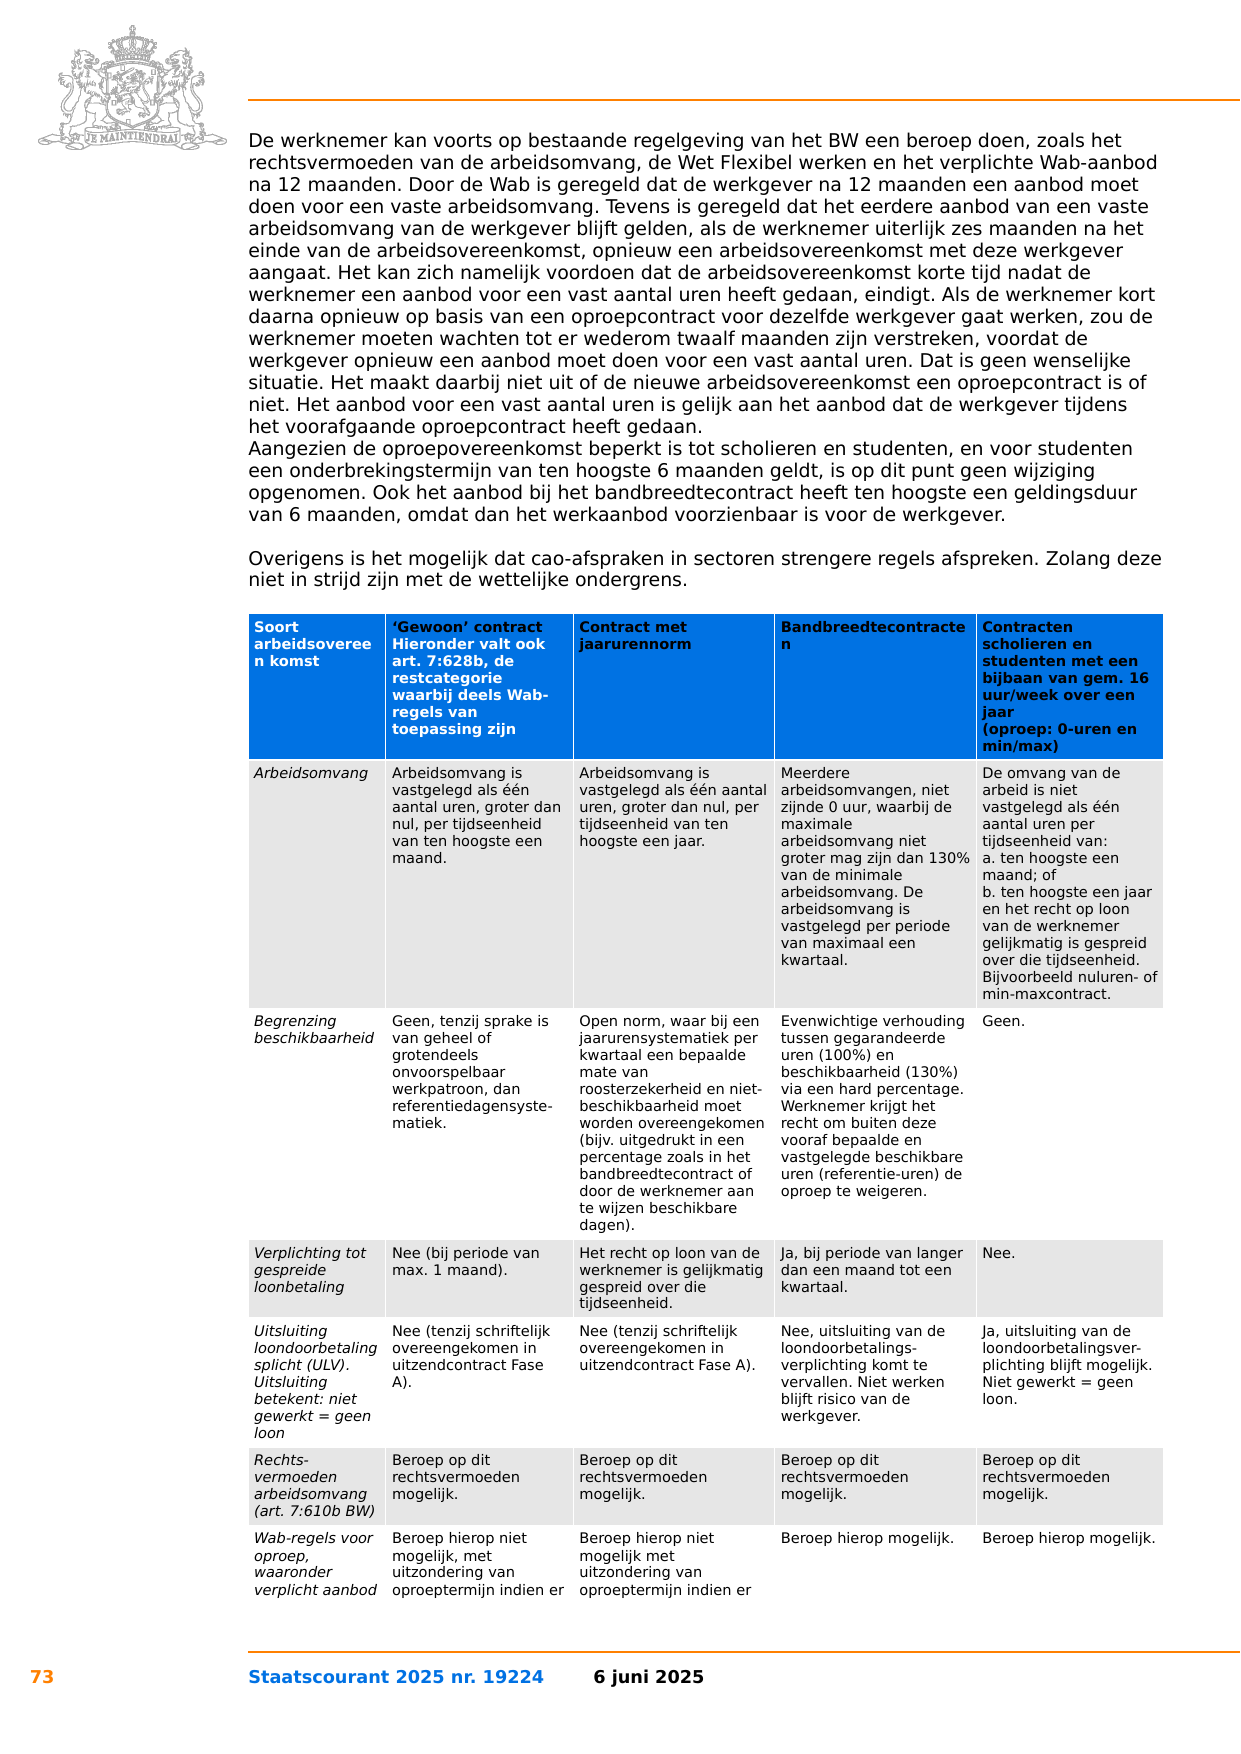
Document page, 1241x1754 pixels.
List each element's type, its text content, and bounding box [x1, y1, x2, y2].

table_cell Wab-regels voor oproep, waaronder verplicht aanbod [249, 1526, 385, 1603]
table_cell Uitsluiting loondoorbetalingsplicht (ULV). Uitsluiting betekent: niet gewerkt = geen loon [249, 1318, 385, 1446]
table_cell Beroep op dit rechtsvermoeden mogelijk. [386, 1448, 573, 1525]
table_cell Beroep hierop niet mogelijk, met uitzondering van oproeptermijn indien er [386, 1526, 573, 1603]
table_header Soort arbeidsovereen komst [249, 614, 385, 759]
table_header Contract met jaarurennorm [574, 614, 774, 759]
table_cell Arbeidsomvang is vastgelegd als één aantal uren, groter dan nul, per tijdseenheid van ten hoogste een jaar. [574, 761, 774, 1008]
table_header Bandbreedtecontracten [775, 614, 976, 759]
table_cell Ja, bij periode van langer dan een maand tot een kwartaal. [775, 1240, 976, 1317]
table_cell Begrenzing beschikbaarheid [249, 1009, 385, 1239]
table_cell Arbeidsomvang is vastgelegd als één aantal uren, groter dan nul, per tijdseenheid van ten hoogste een maand. [386, 761, 573, 1008]
table_cell Ja, uitsluiting van de loondoorbetalingsver-plichting blijft mogelijk. Niet gewerkt = geen loon. [977, 1318, 1163, 1446]
table_cell Beroep hierop mogelijk. [775, 1526, 976, 1603]
text De werknemer kan voorts op bestaande regelgeving van het BW een beroep doen, zoals het rechtsvermoeden van de arbeidsomvang, de Wet Flexibel werken en het verplichte Wab-aanbod na 12 maanden. Door de Wab is geregeld dat de werkgever na 12 maanden een aanbod moet doen voor een vaste arbeidsomvang. Tevens is geregeld dat het eerdere aanbod van een vaste arbeidsomvang van de werkgever blijft gelden, als de werknemer uiterlijk zes maanden na het einde van de arbeidsovereenkomst, opnieuw een arbeidsovereenkomst met deze werkgever aangaat. Het kan zich namelijk voordoen dat de arbeidsovereenkomst korte tijd nadat de werknemer een aanbod voor een vast aantal uren heeft gedaan, eindigt. Als de werknemer kort daarna opnieuw op basis van een oproepcontract voor dezelfde werkgever gaat werken, zou de werknemer moeten wachten tot er wederom twaalf maanden zijn verstreken, voordat de werkgever opnieuw een aanbod moet doen voor een vast aantal uren. Dat is geen wenselijke situatie. Het maakt daarbij niet uit of de nieuwe arbeidsovereenkomst een oproepcontract is of niet. Het aanbod voor een vast aantal uren is gelijk aan het aanbod dat de werkgever tijdens het voorafgaande oproepcontract heeft gedaan. [248, 130, 1163, 438]
text Aangezien de oproepovereenkomst beperkt is tot scholieren en studenten, en voor studenten een onderbrekingstermijn van ten hoogste 6 maanden geldt, is op dit punt geen wijziging opgenomen. Ook het aanbod bij het bandbreedtecontract heeft ten hoogste een geldingsduur van 6 maanden, omdat dan het werkaanbod voorzienbaar is voor de werkgever. [248, 438, 1163, 526]
table_cell Verplichting tot gespreide loonbetaling [249, 1240, 385, 1317]
picture [38, 25, 227, 150]
table_cell Nee (tenzij schriftelijk overeengekomen in uitzendcontract Fase A). [386, 1318, 573, 1446]
table_cell Meerdere arbeidsomvangen, niet zijnde 0 uur, waarbij de maximale arbeidsomvang niet groter mag zijn dan 130% van de minimale arbeidsomvang. De arbeidsomvang is vastgelegd per periode van maximaal een kwartaal. [775, 761, 976, 1008]
table_cell Het recht op loon van de werknemer is gelijkmatig gespreid over die tijdseenheid. [574, 1240, 774, 1317]
table_cell Beroep hierop mogelijk. [977, 1526, 1163, 1603]
table_cell Beroep op dit rechtsvermoeden mogelijk. [574, 1448, 774, 1525]
table_cell Nee (bij periode van max. 1 maand). [386, 1240, 573, 1317]
table_header Contracten scholieren en studenten met een bijbaan van gem. 16 uur/week over een jaar (oproep: 0-uren en min/max) [977, 614, 1163, 759]
table_cell Geen, tenzij sprake is van geheel of grotendeels onvoorspelbaar werkpatroon, dan referentiedagensyste-matiek. [386, 1009, 573, 1239]
table_cell Rechts-vermoeden arbeidsomvang (art. 7:610b BW) [249, 1448, 385, 1525]
table_cell De omvang van de arbeid is niet vastgelegd als één aantal uren per tijdseenheid van: a. ten hoogste een maand; of b. ten hoogste een jaar en het recht op loon van de werknemer gelijkmatig is gespreid over die tijdseenheid. Bijvoorbeeld nuluren- of min-maxcontract. [977, 761, 1163, 1008]
table_cell Arbeidsomvang [249, 761, 385, 1008]
text Overigens is het mogelijk dat cao-afspraken in sectoren strengere regels afspreken. Zolang deze niet in strijd zijn met de wettelijke ondergrens. [248, 547, 1163, 591]
table_cell Nee. [977, 1240, 1163, 1317]
table_cell Geen. [977, 1009, 1163, 1239]
table_cell Nee, uitsluiting van de loondoorbetalings-verplichting komt te vervallen. Niet werken blijft risico van de werkgever. [775, 1318, 976, 1446]
table_cell Beroep hierop niet mogelijk met uitzondering van oproeptermijn indien er [574, 1526, 774, 1603]
table_cell Open norm, waar bij een jaarurensystematiek per kwartaal een bepaalde mate van roosterzekerheid en niet-beschikbaarheid moet worden overeengekomen (bijv. uitgedrukt in een percentage zoals in het bandbreedtecontract of door de werknemer aan te wijzen beschikbare dagen). [574, 1009, 774, 1239]
table_cell Beroep op dit rechtsvermoeden mogelijk. [775, 1448, 976, 1525]
table_cell Evenwichtige verhouding tussen gegarandeerde uren (100%) en beschikbaarheid (130%) via een hard percentage. Werknemer krijgt het recht om buiten deze vooraf bepaalde en vastgelegde beschikbare uren (referentie-uren) de oproep te weigeren. [775, 1009, 976, 1239]
table_cell Nee (tenzij schriftelijk overeengekomen in uitzendcontract Fase A). [574, 1318, 774, 1446]
table_header ‘Gewoon’ contract Hieronder valt ook art. 7:628b, de restcategorie waarbij deels Wab-regels van toepassing zijn [386, 614, 573, 759]
table_cell Beroep op dit rechtsvermoeden mogelijk. [977, 1448, 1163, 1525]
